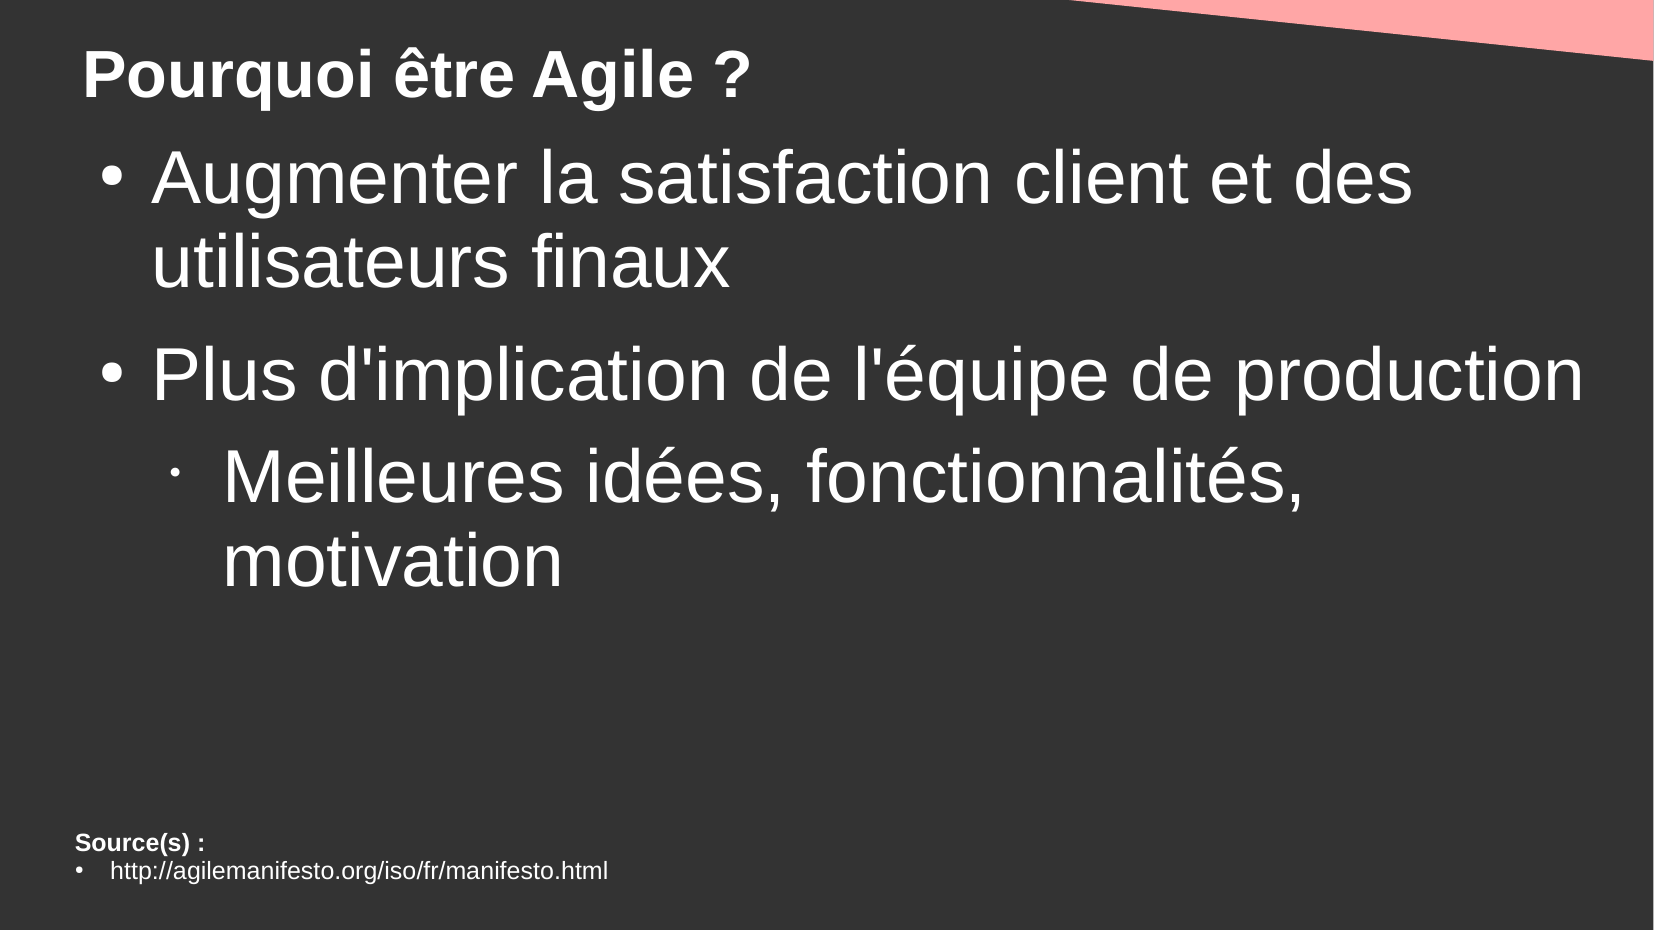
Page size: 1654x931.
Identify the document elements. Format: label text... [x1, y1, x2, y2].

text_box Source(s) : http://agilemanifesto.org/iso/fr/manifesto.html [59, 821, 1546, 920]
text_box [1069, 0, 1654, 61]
title Pourquoi être Agile ? [82, 37, 1571, 122]
list Augmenter la satisfaction client et des utilisateurs finaux Plus d'implication de l'équipe de production Meilleures idées, fonctionnalités, motivation [80, 135, 1620, 777]
